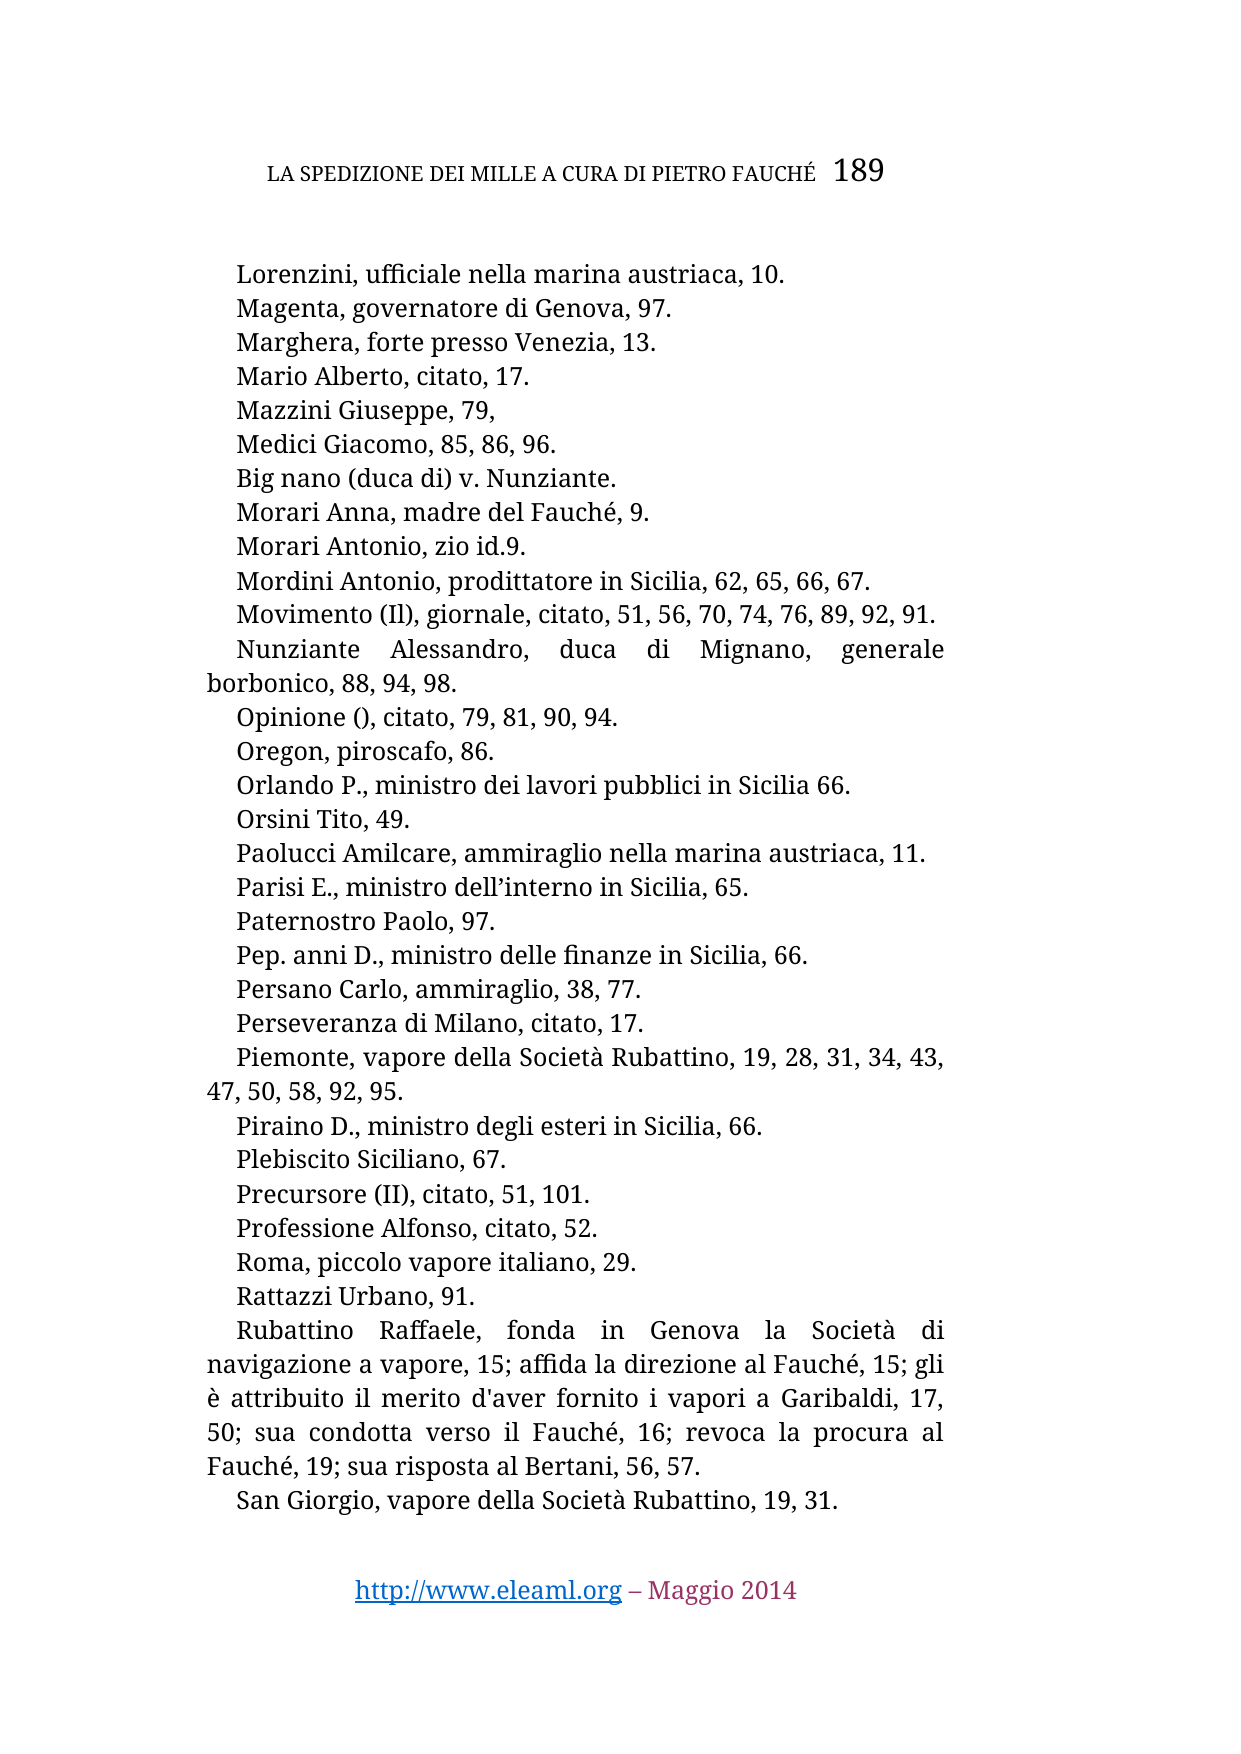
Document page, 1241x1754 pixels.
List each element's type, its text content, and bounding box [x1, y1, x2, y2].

text Big nano (duca di) v. Nunziante. [207, 461, 945, 495]
text Morari Antonio, zio id.9. [207, 529, 945, 563]
text Marghera, forte presso Venezia, 13. [207, 325, 945, 359]
text Paolucci Amilcare, ammiraglio nella marina austriaca, 11. [207, 836, 945, 870]
text Perseveranza di Milano, citato, 17. [207, 1006, 945, 1040]
text Medici Giacomo, 85, 86, 96. [207, 427, 945, 461]
text Movimento (Il), giornale, citato, 51, 56, 70, 74, 76, 89, 92, 91. [207, 597, 945, 631]
text Lorenzini, ufficiale nella marina austriaca, 10. [207, 257, 945, 291]
text Piemonte, vapore della Società Rubattino, 19, 28, 31, 34, 43, 47, 50, 58, 92, 95. [207, 1040, 945, 1108]
text Mazzini Giuseppe, 79, [207, 393, 945, 427]
text Opinione (), citato, 79, 81, 90, 94. [207, 699, 945, 733]
text Orsini Tito, 49. [207, 802, 945, 836]
text Orlando P., ministro dei lavori pubblici in Sicilia 66. [207, 767, 945, 802]
text Rattazzi Urbano, 91. [207, 1278, 945, 1312]
text Plebiscito Siciliano, 67. [207, 1142, 945, 1176]
text Precursore (II), citato, 51, 101. [207, 1176, 945, 1210]
text San Giorgio, vapore della Società Rubattino, 19, 31. [207, 1483, 945, 1517]
text Persano Carlo, ammiraglio, 38, 77. [207, 972, 945, 1006]
text Parisi E., ministro dell’interno in Sicilia, 65. [207, 870, 945, 904]
text Rubattino Raffaele, fonda in Genova la Società di navigazione a vapore, 15; affida la direzione al Fauché, 15; gli è attribuito il merito d'aver fornito i vapori a Garibaldi, 17, 50; sua condotta verso il Fauché, 16; revoca la procura al Fauché, 19; sua risposta al Bertani, 56, 57. [207, 1312, 945, 1483]
text Professione Alfonso, citato, 52. [207, 1210, 945, 1244]
text Mordini Antonio, prodittatore in Sicilia, 62, 65, 66, 67. [207, 563, 945, 597]
text Magenta, governatore di Genova, 97. [207, 291, 945, 325]
text Morari Anna, madre del Fauché, 9. [207, 495, 945, 529]
text Roma, piccolo vapore italiano, 29. [207, 1244, 945, 1278]
text Mario Alberto, citato, 17. [207, 359, 945, 393]
text Nunziante Alessandro, duca di Mignano, generale borbonico, 88, 94, 98. [207, 631, 945, 699]
text Pep. anni D., ministro delle finanze in Sicilia, 66. [207, 938, 945, 972]
text Piraino D., ministro degli esteri in Sicilia, 66. [207, 1108, 945, 1142]
text Paternostro Paolo, 97. [207, 904, 945, 938]
text Oregon, piroscafo, 86. [207, 733, 945, 767]
